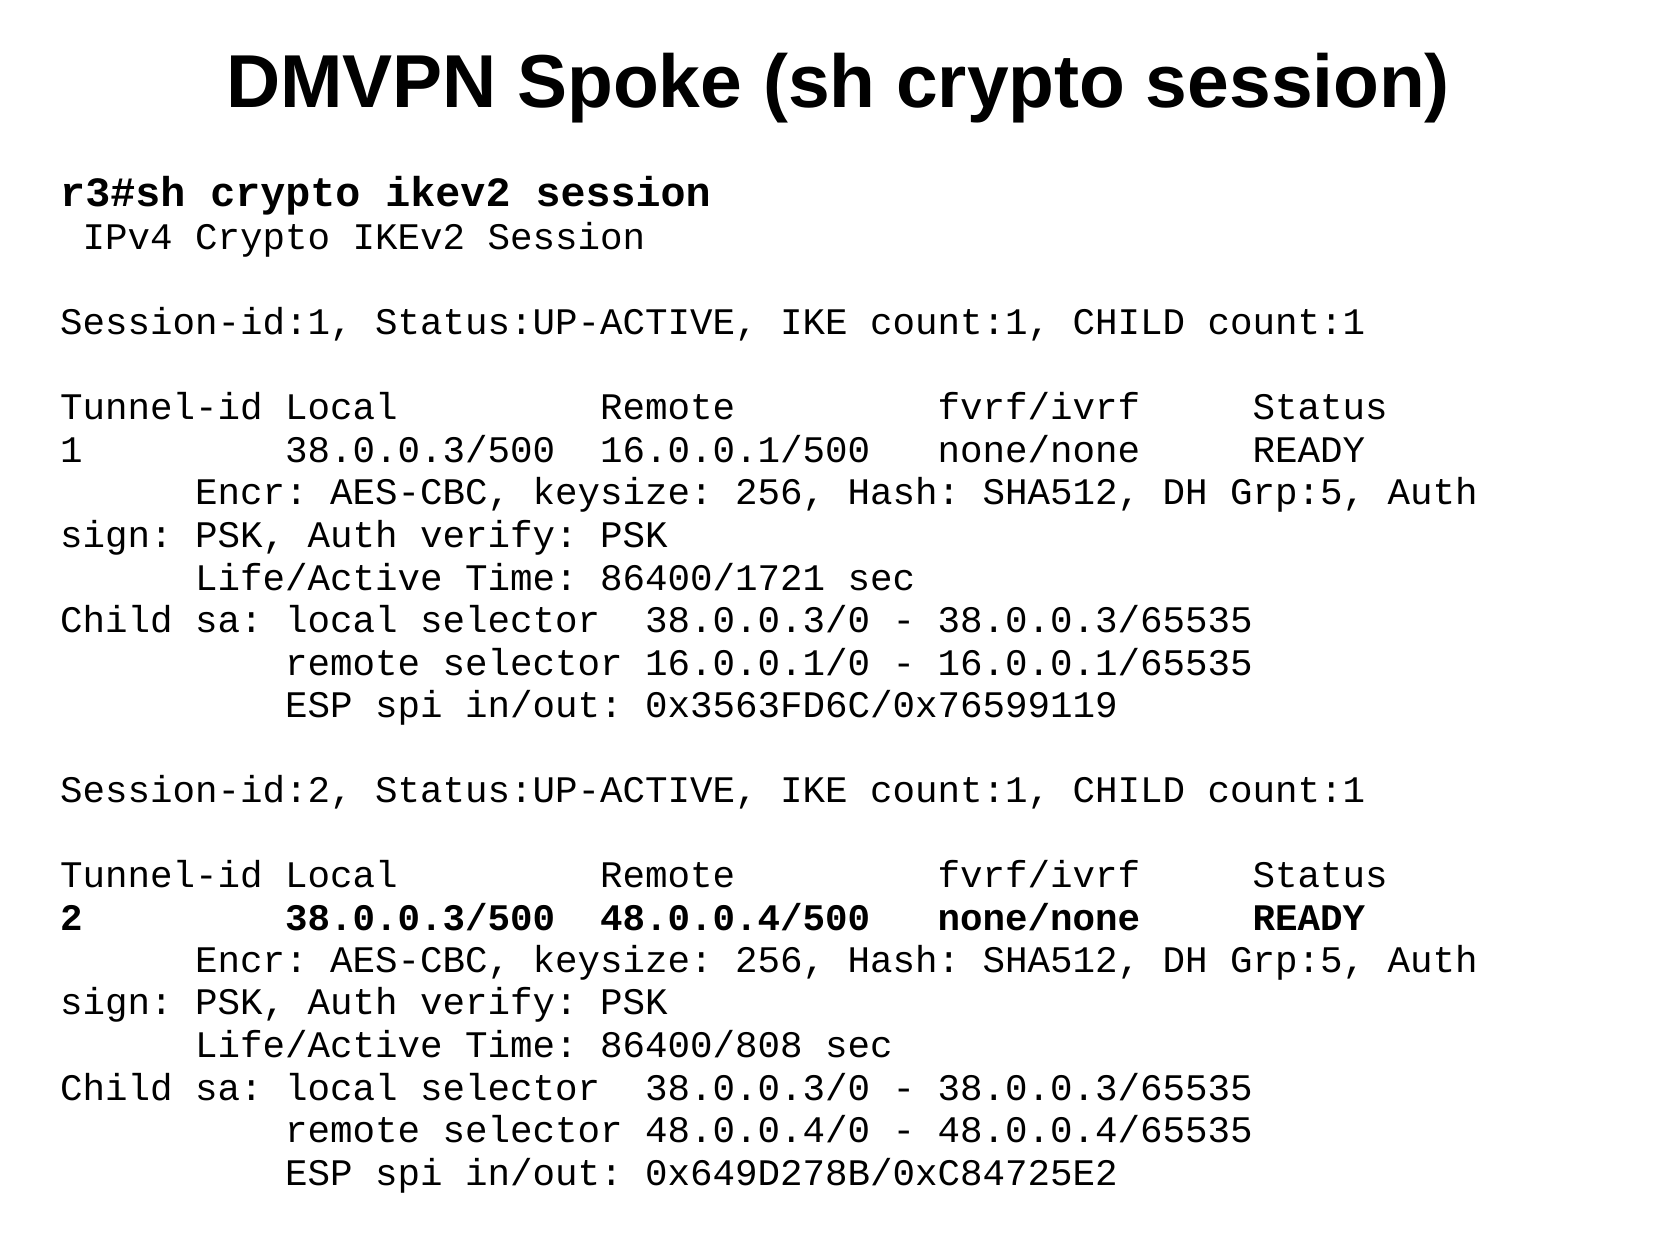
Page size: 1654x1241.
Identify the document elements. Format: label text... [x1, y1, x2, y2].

text_box DMVPN Spoke (sh crypto session) [64, 37, 1613, 130]
list r3#sh crypto ikev2 session IPv4 Crypto IKEv2 Session Session-id:1, Status:UP-ACTIVE, IKE count:1, CHILD count:1 Tunnel-id Local Remote fvrf/ivrf Status 1 38.0.0.3/500 16.0.0.1/500 none/none READY Encr: AES-CBC, keysize: 256, Hash: SHA512, DH Grp:5, Auth sign: PSK, Auth verify: PSK Life/Active Time: 86400/1721 sec Child sa: local selector 38.0.0.3/0 - 38.0.0.3/65535 remote selector 16.0.0.1/0 - 16.0.0.1/65535 ESP spi in/out: 0x3563FD6C/0x76599119 Session-id:2, Status:UP-ACTIVE, IKE count:1, CHILD count:1 Tunnel-id Local Remote fvrf/ivrf Status 2 38.0.0.3/500 48.0.0.4/500 none/none READY Encr: AES-CBC, keysize: 256, Hash: SHA512, DH Grp:5, Auth sign: PSK, Auth verify: PSK Life/Active Time: 86400/808 sec Child sa: local selector 38.0.0.3/0 - 38.0.0.3/65535 remote selector 48.0.0.4/0 - 48.0.0.4/65535 ESP spi in/out: 0x649D278B/0xC84725E2 [60, 171, 1598, 1201]
